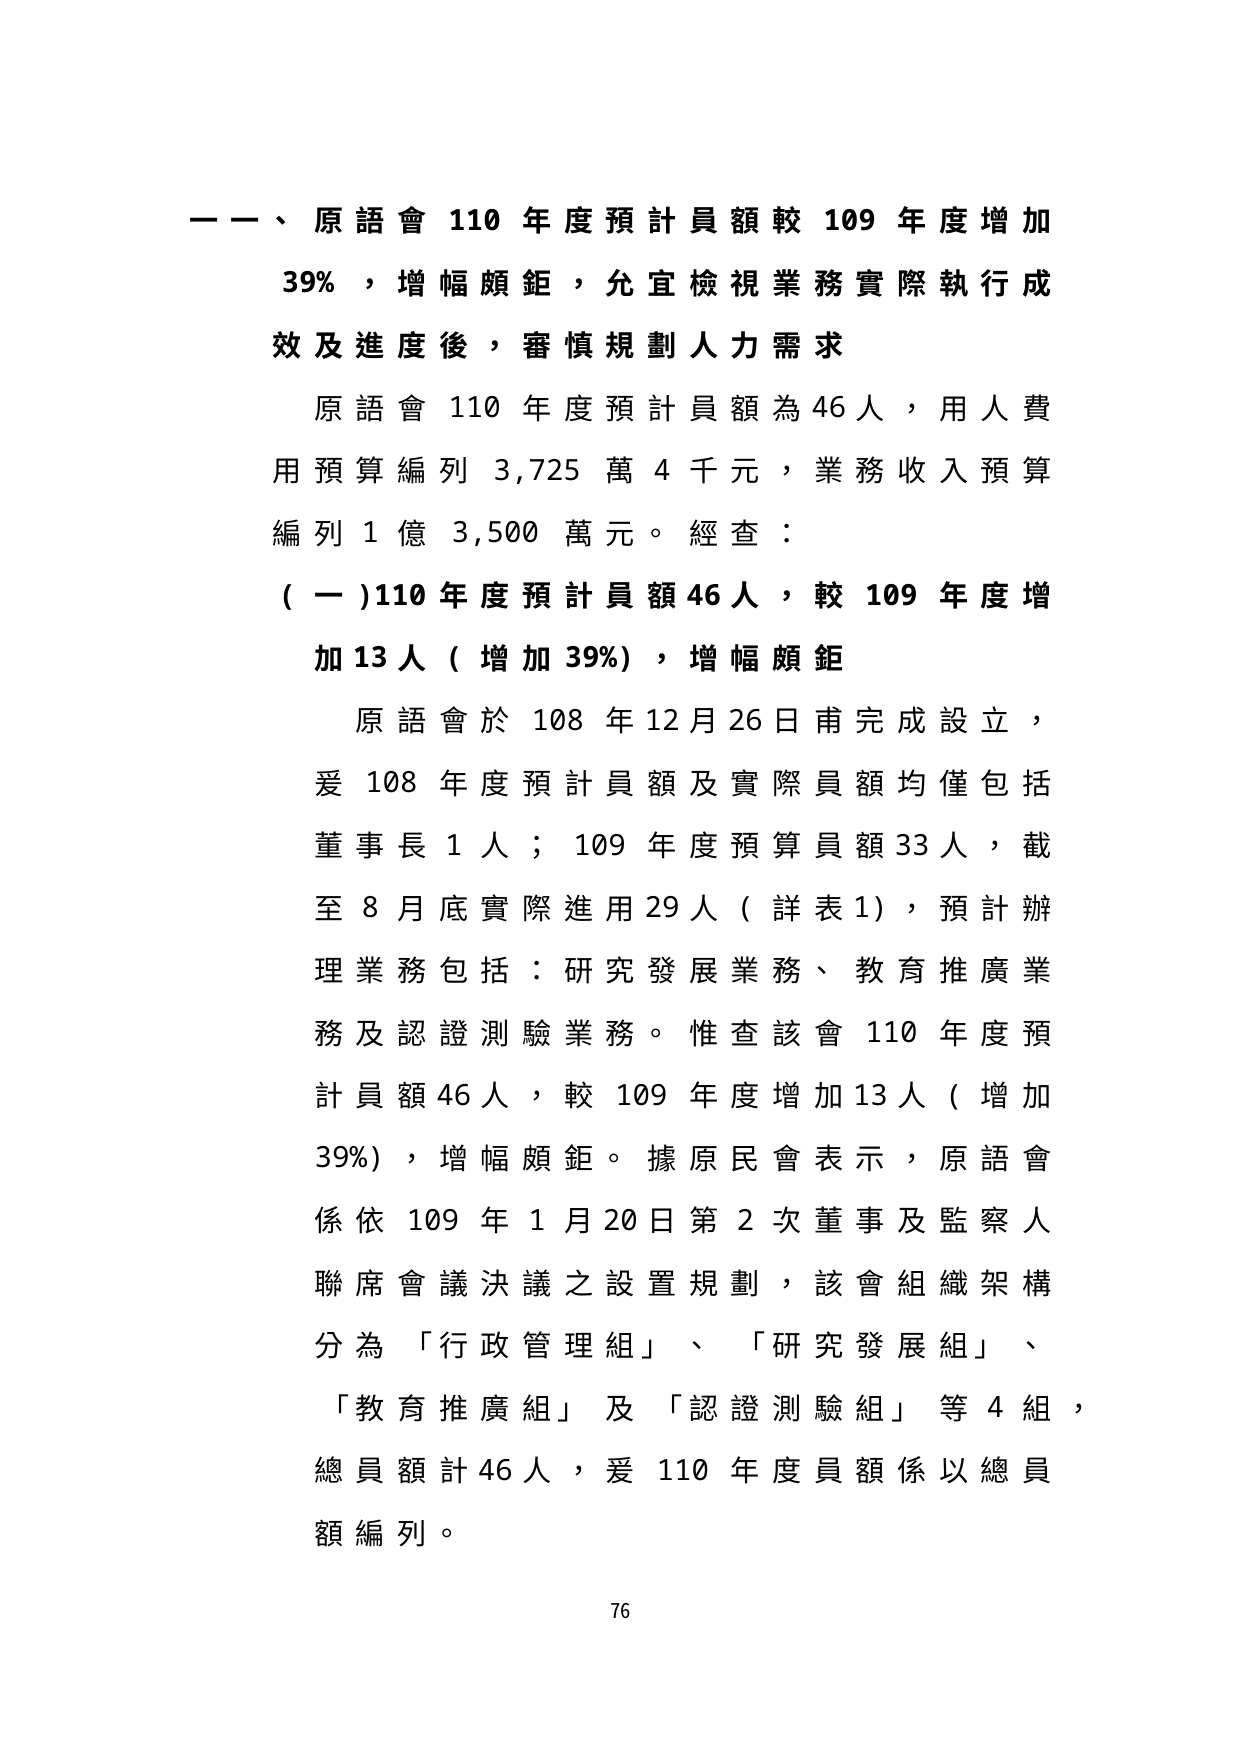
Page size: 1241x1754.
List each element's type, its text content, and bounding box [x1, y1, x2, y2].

text 原語會110年度預計員額為46人，用人費用預算編列3,725萬4千元，業務收入預算編列1億3,500萬元。經查： [242, 365, 1058, 552]
text (一)110年度預計員額46人，較109年度增加13人(增加39%)，增幅頗鉅 [242, 552, 1058, 677]
text 一一、原語會110年度預計員額較109年度增加39%，增幅頗鉅，允宜檢視業務實際執行成效及進度後，審慎規劃人力需求 [183, 177, 1058, 365]
text 原語會於108年12月26日甫完成設立，爰108年度預計員額及實際員額均僅包括董事長1人；109年度預算員額33人，截至8月底實際進用29人(詳表1)，預計辦理業務包括：研究發展業務、教育推廣業務及認證測驗業務。惟查該會110年度預計員額46人，較109年度增加13人(增加39%)，增幅頗鉅。據原民會表示，原語會係依109年1月20日第2次董事及監察人聯席會議決議之設置規劃，該會組織架構分為「行政管理組」、「研究發展組」、「教育推廣組」及「認證測驗組」等4組，總員額計46人，爰110年度員額係以總員額編列。 [271, 677, 1058, 1552]
